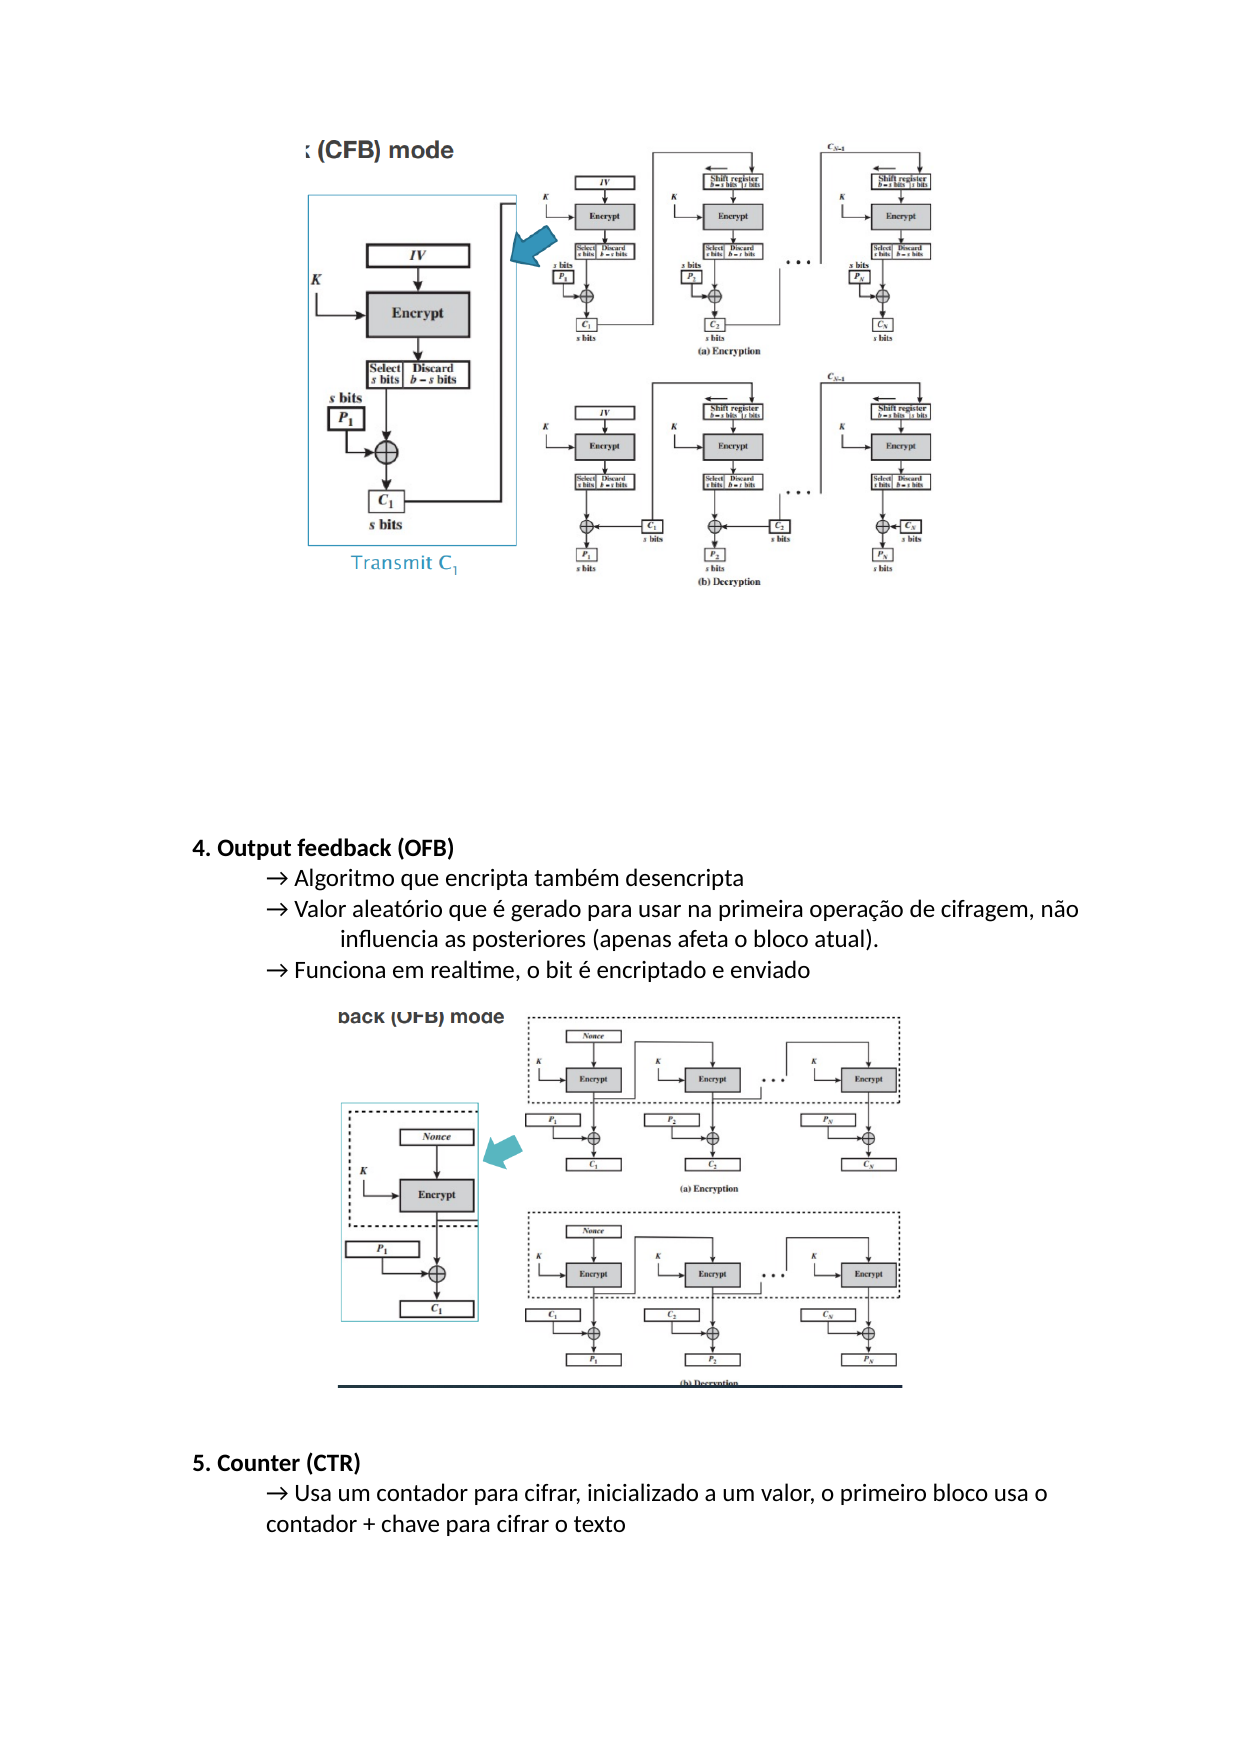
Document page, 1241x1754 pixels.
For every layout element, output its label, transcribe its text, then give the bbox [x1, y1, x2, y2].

text → Algoritmo que encripta também desencripta [118, 863, 1122, 893]
text → Funciona em realtime, o bit é encriptado e enviado [118, 954, 1122, 985]
text 5. Counter (CTR) [118, 1447, 1122, 1477]
text 4. Output feedback (OFB) [118, 832, 1122, 863]
text → Usa um contador para cifrar, inicializado a um valor, o primeiro bloco usa o contador + chave para cifrar o texto [118, 1477, 1122, 1538]
text → Valor aleatório que é gerado para usar na primeira operação de cifragem, não influencia as posteriores (apenas afeta o bloco atual). [118, 893, 1122, 954]
